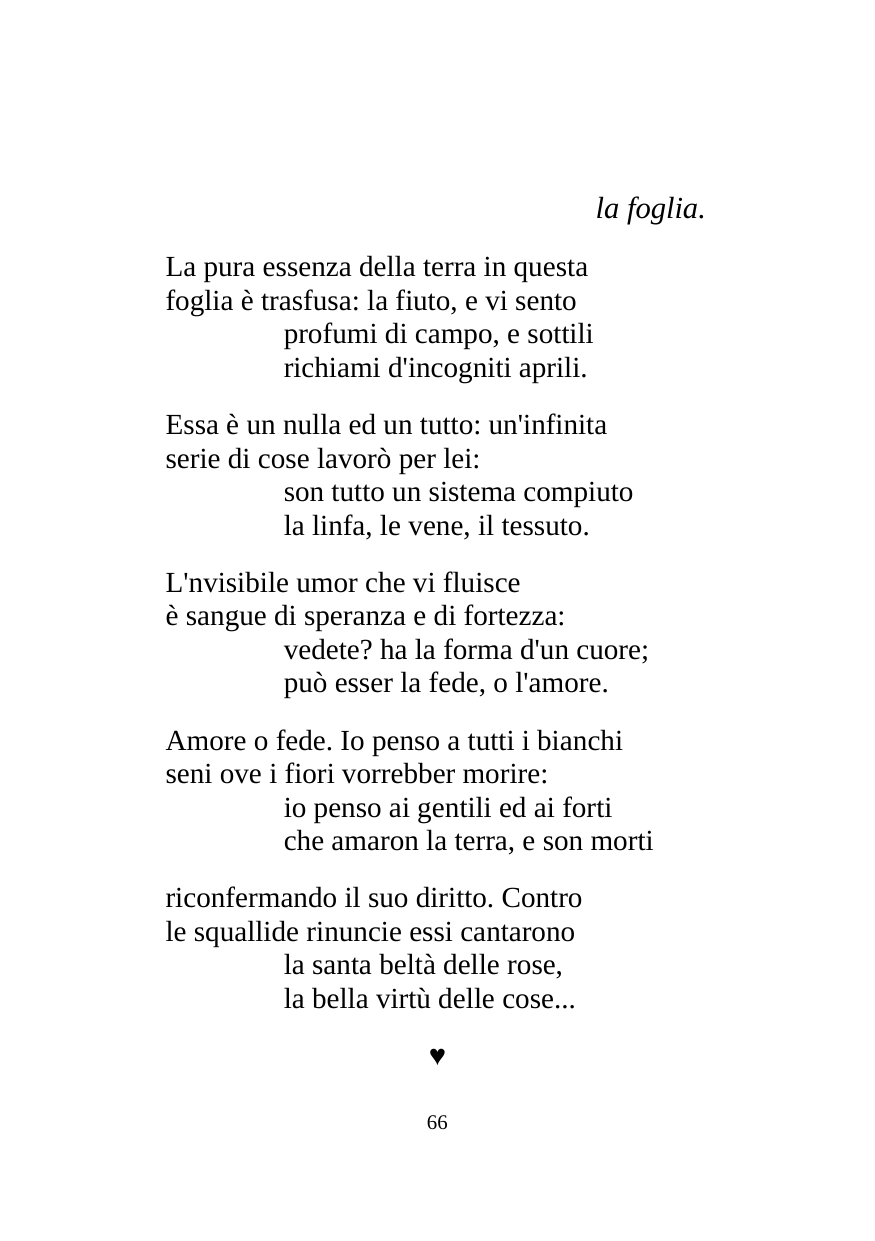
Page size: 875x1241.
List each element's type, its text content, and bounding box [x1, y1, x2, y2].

text Amore o fede. Io penso a tutti i bianchi seni ove i fiori vorrebber morire: [165, 723, 768, 790]
text io penso ai gentili ed ai forti che amaron la terra, e son morti [283, 790, 768, 857]
text son tutto un sistema compiuto la linfa, le vene, il tessuto. [283, 474, 768, 541]
text Essa è un nulla ed un tutto: un'infinita serie di cose lavorò per lei: [165, 407, 768, 474]
text profumi di campo, e sottili richiami d'incogniti aprili. [283, 317, 768, 384]
text La pura essenza della terra in questa foglia è trasfusa: la fiuto, e vi sento [165, 249, 768, 317]
text vedete? ha la forma d'un cuore; può esser la fede, o l'amore. [283, 632, 768, 699]
text riconfermando il suo diritto. Contro le squallide rinuncie essi cantarono [165, 880, 768, 947]
text la santa beltà delle rose, la bella virtù delle cose... [283, 947, 768, 1014]
text ♥ [106, 1038, 768, 1072]
text L'nvisibile umor che vi fluisce è sangue di speranza e di fortezza: [165, 565, 768, 632]
subtitle la foglia. [106, 190, 709, 225]
